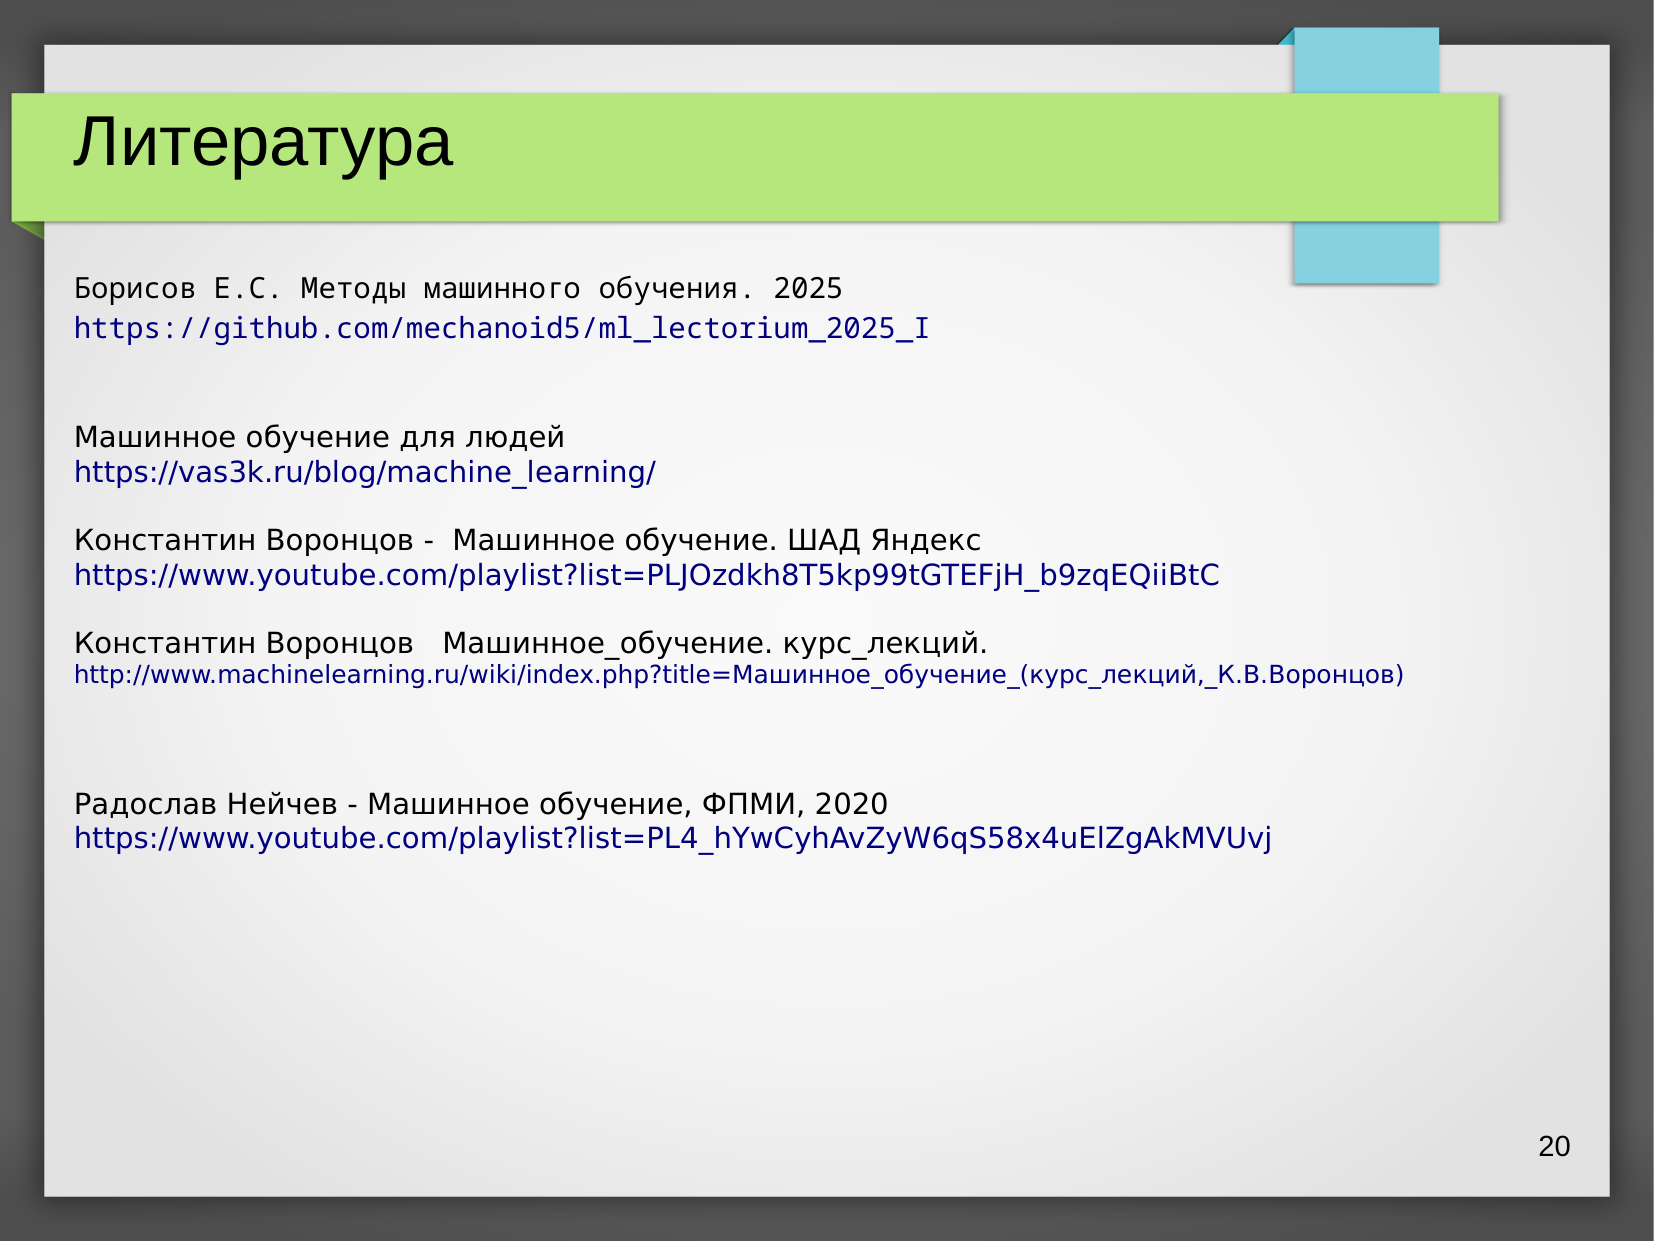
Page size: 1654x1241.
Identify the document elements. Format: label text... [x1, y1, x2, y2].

text_box Борисов Е.С. Методы машинного обучения. 2025 https://github.com/mechanoid5/ml_lectorium_2025_I Машинное обучение для людей https://vas3k.ru/blog/machine_learning/ Константин Воронцов - Машинное обучение. ШАД Яндекс https://www.youtube.com/playlist?list=PLJOzdkh8T5kp99tGTEFjH_b9zqEQiiBtC Константин Воронцов Машинное_обучение. курс_лекций. http://www.machinelearning.ru/wiki/index.php?title=Машинное_обучение_(курс_лекций,_К.В.Воронцов) Радослав Нейчев - Машинное обучение, ФПМИ, 2020 https://www.youtube.com/playlist?list=PL4_hYwCyhAvZyW6qS58x4uElZgAkMVUvj [59, 259, 1583, 960]
text_box Литература [59, 94, 1004, 189]
picture [0, 0, 1654, 1241]
